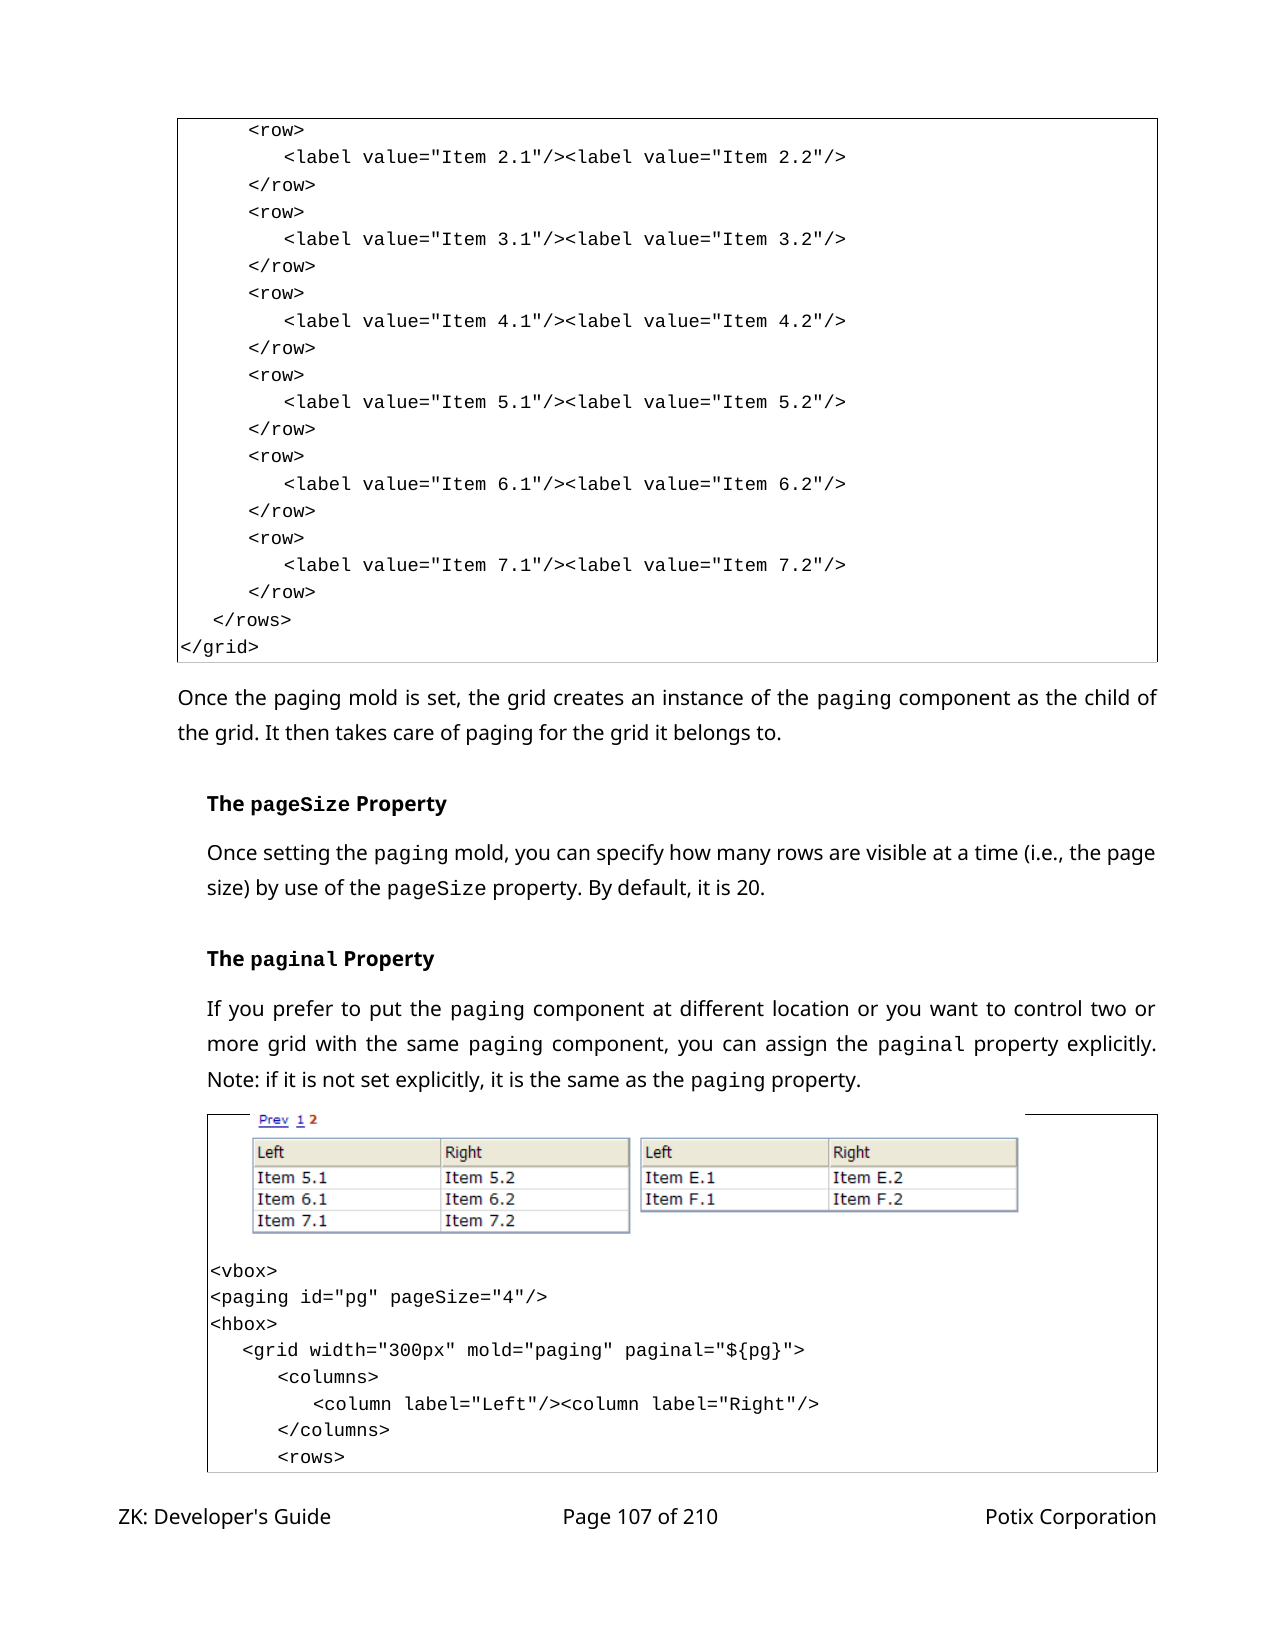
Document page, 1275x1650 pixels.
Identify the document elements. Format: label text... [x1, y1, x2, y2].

picture [250, 1111, 1025, 1239]
text <row> [178, 363, 1157, 387]
text <label value="Item 4.1"/><label value="Item 4.2"/> [178, 308, 1157, 333]
text Once setting the paging mold, you can specify how many rows are visible at a time (i.e., the page size) by use of the pageSize property. By default, it is 20. [207, 838, 1157, 902]
text If you prefer to put the paging component at different location or you want to control two or more grid with the same paging component, you can assign the paginal property explicitly. Note: if it is not set explicitly, it is the same as the paging property. [207, 994, 1157, 1093]
text <vbox> <paging id="pg" pageSize="4"/> <hbox> <grid width="300px" mold="paging" paginal="${pg}"> <columns> <column label="Left"/><column label="Right"/> </columns> <rows> [208, 1115, 1157, 1472]
text </row> [178, 417, 1157, 441]
subtitle The pageSize Property [207, 789, 1157, 817]
text </grid> [178, 635, 1157, 662]
text <label value="Item 7.1"/><label value="Item 7.2"/> [178, 553, 1157, 577]
text <row> [178, 444, 1157, 469]
text <row> [178, 119, 1157, 142]
text <row> [178, 526, 1157, 550]
text </rows> [178, 607, 1157, 632]
text <row> [178, 200, 1157, 224]
text </row> [178, 336, 1157, 360]
text </row> [178, 254, 1157, 278]
text <label value="Item 6.1"/><label value="Item 6.2"/> [178, 472, 1157, 496]
text </row> [178, 172, 1157, 197]
text Once the paging mold is set, the grid creates an instance of the paging component as the child of the grid. It then takes care of paging for the grid it belongs to. [177, 683, 1157, 746]
text <label value="Item 3.1"/><label value="Item 3.2"/> [178, 227, 1157, 251]
subtitle The paginal Property [207, 944, 1157, 973]
text </row> [178, 580, 1157, 604]
text <label value="Item 5.1"/><label value="Item 5.2"/> [178, 390, 1157, 414]
text <label value="Item 2.1"/><label value="Item 2.2"/> [178, 145, 1157, 169]
text </row> [178, 499, 1157, 523]
text <row> [178, 281, 1157, 306]
